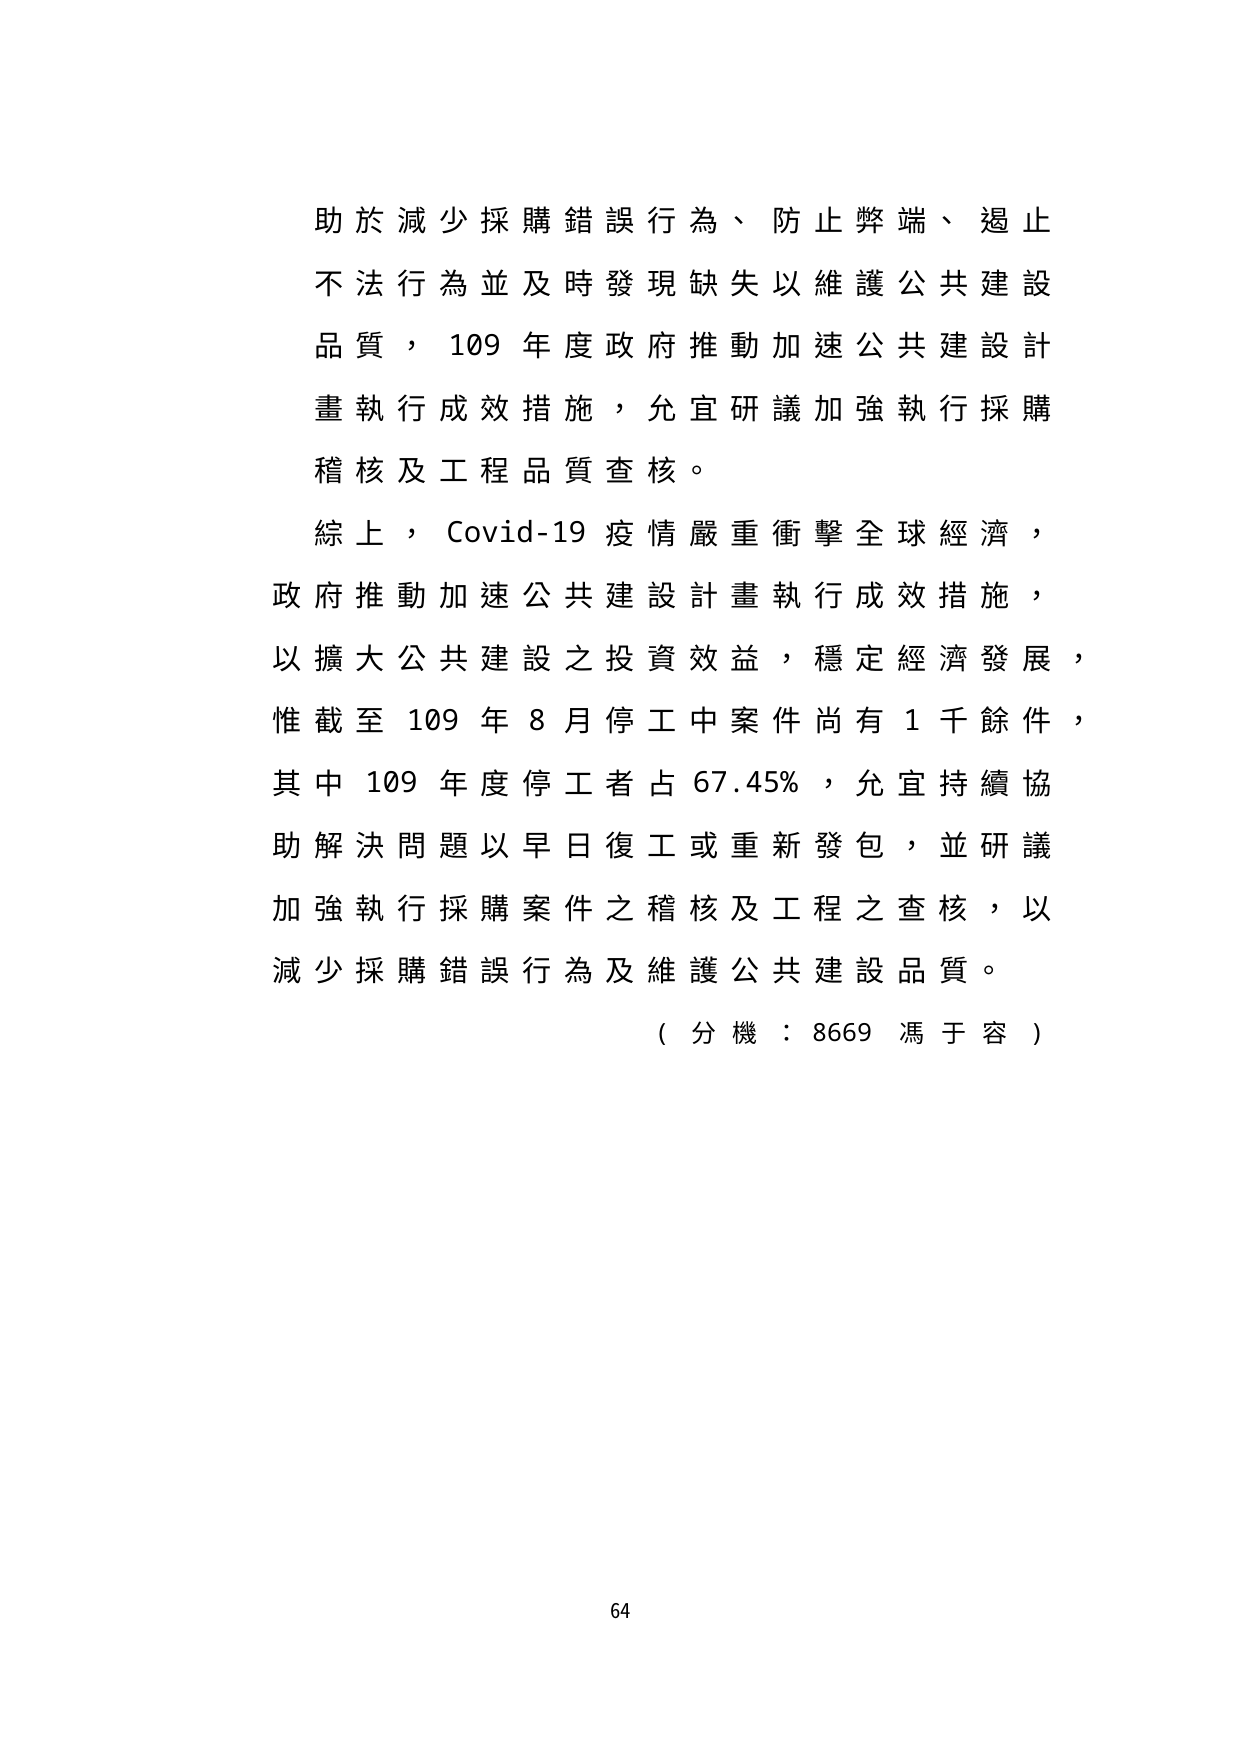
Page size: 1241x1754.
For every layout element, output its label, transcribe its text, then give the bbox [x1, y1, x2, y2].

text (分機：8669 馮于容) [183, 990, 1058, 1052]
text 綜上，Covid-19疫情嚴重衝擊全球經濟，政府推動加速公共建設計畫執行成效措施，以擴大公共建設之投資效益，穩定經濟發展，惟截至109年8月停工中案件尚有1千餘件，其中109年度停工者占67.45%，允宜持續協助解決問題以早日復工或重新發包，並研議加強執行採購案件之稽核及工程之查核，以減少採購錯誤行為及維護公共建設品質。 [242, 490, 1058, 990]
text 助於減少採購錯誤行為、防止弊端、遏止不法行為並及時發現缺失以維護公共建設品質，109年度政府推動加速公共建設計畫執行成效措施，允宜研議加強執行採購稽核及工程品質查核。 [271, 177, 1058, 490]
